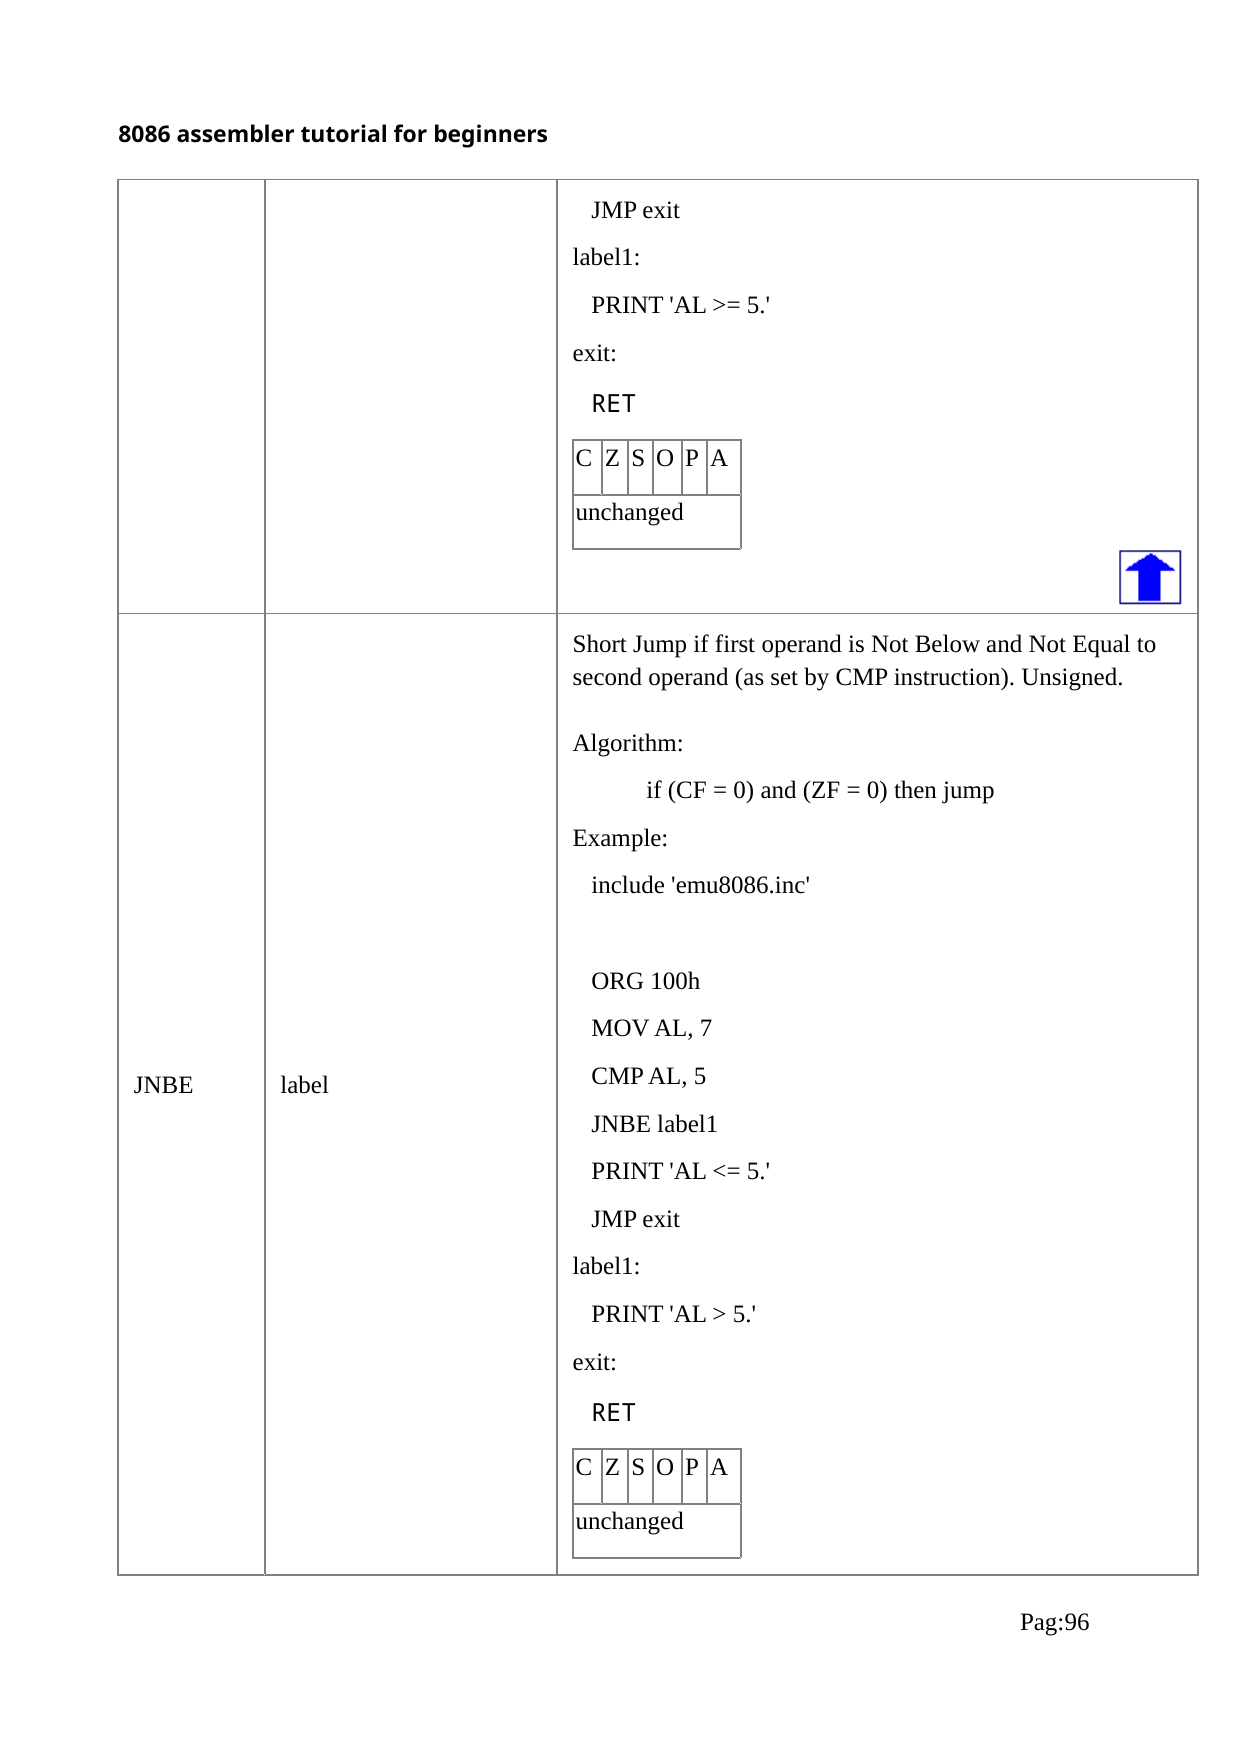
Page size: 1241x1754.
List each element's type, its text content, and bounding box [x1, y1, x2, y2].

table_cell JMP exit label1: PRINT 'AL >= 5.' exit: RET [558, 180, 1197, 613]
table_header S [629, 441, 652, 494]
table_header P [683, 441, 706, 494]
table_header S [629, 1450, 652, 1503]
table_header A [708, 1450, 740, 1503]
table_cell [119, 180, 264, 613]
table_header A [708, 441, 740, 494]
table_cell Short Jump if first operand is Not Below and Not Equal to second operand (as set by CMP instruction). Unsigned. Algorithm: if (CF = 0) and (ZF = 0) then jump Example: include 'emu8086.inc' ORG 100h MOV AL, 7 CMP AL, 5 JNBE label1 PRINT 'AL <= 5.' JMP exit label1: PRINT 'AL > 5.' exit: RET [558, 614, 1197, 1574]
picture [1118, 549, 1183, 606]
table_header Z [603, 1450, 627, 1503]
table_header Z [603, 441, 627, 494]
table_cell unchanged [574, 1505, 740, 1557]
table_header O [654, 441, 681, 494]
table_header O [654, 1450, 681, 1503]
table_cell [266, 180, 556, 613]
table_cell unchanged [574, 496, 740, 548]
table_cell label [266, 614, 556, 1574]
table_cell JNBE [119, 614, 264, 1574]
table_header C [574, 441, 601, 494]
table_header P [683, 1450, 706, 1503]
table_header C [574, 1450, 601, 1503]
